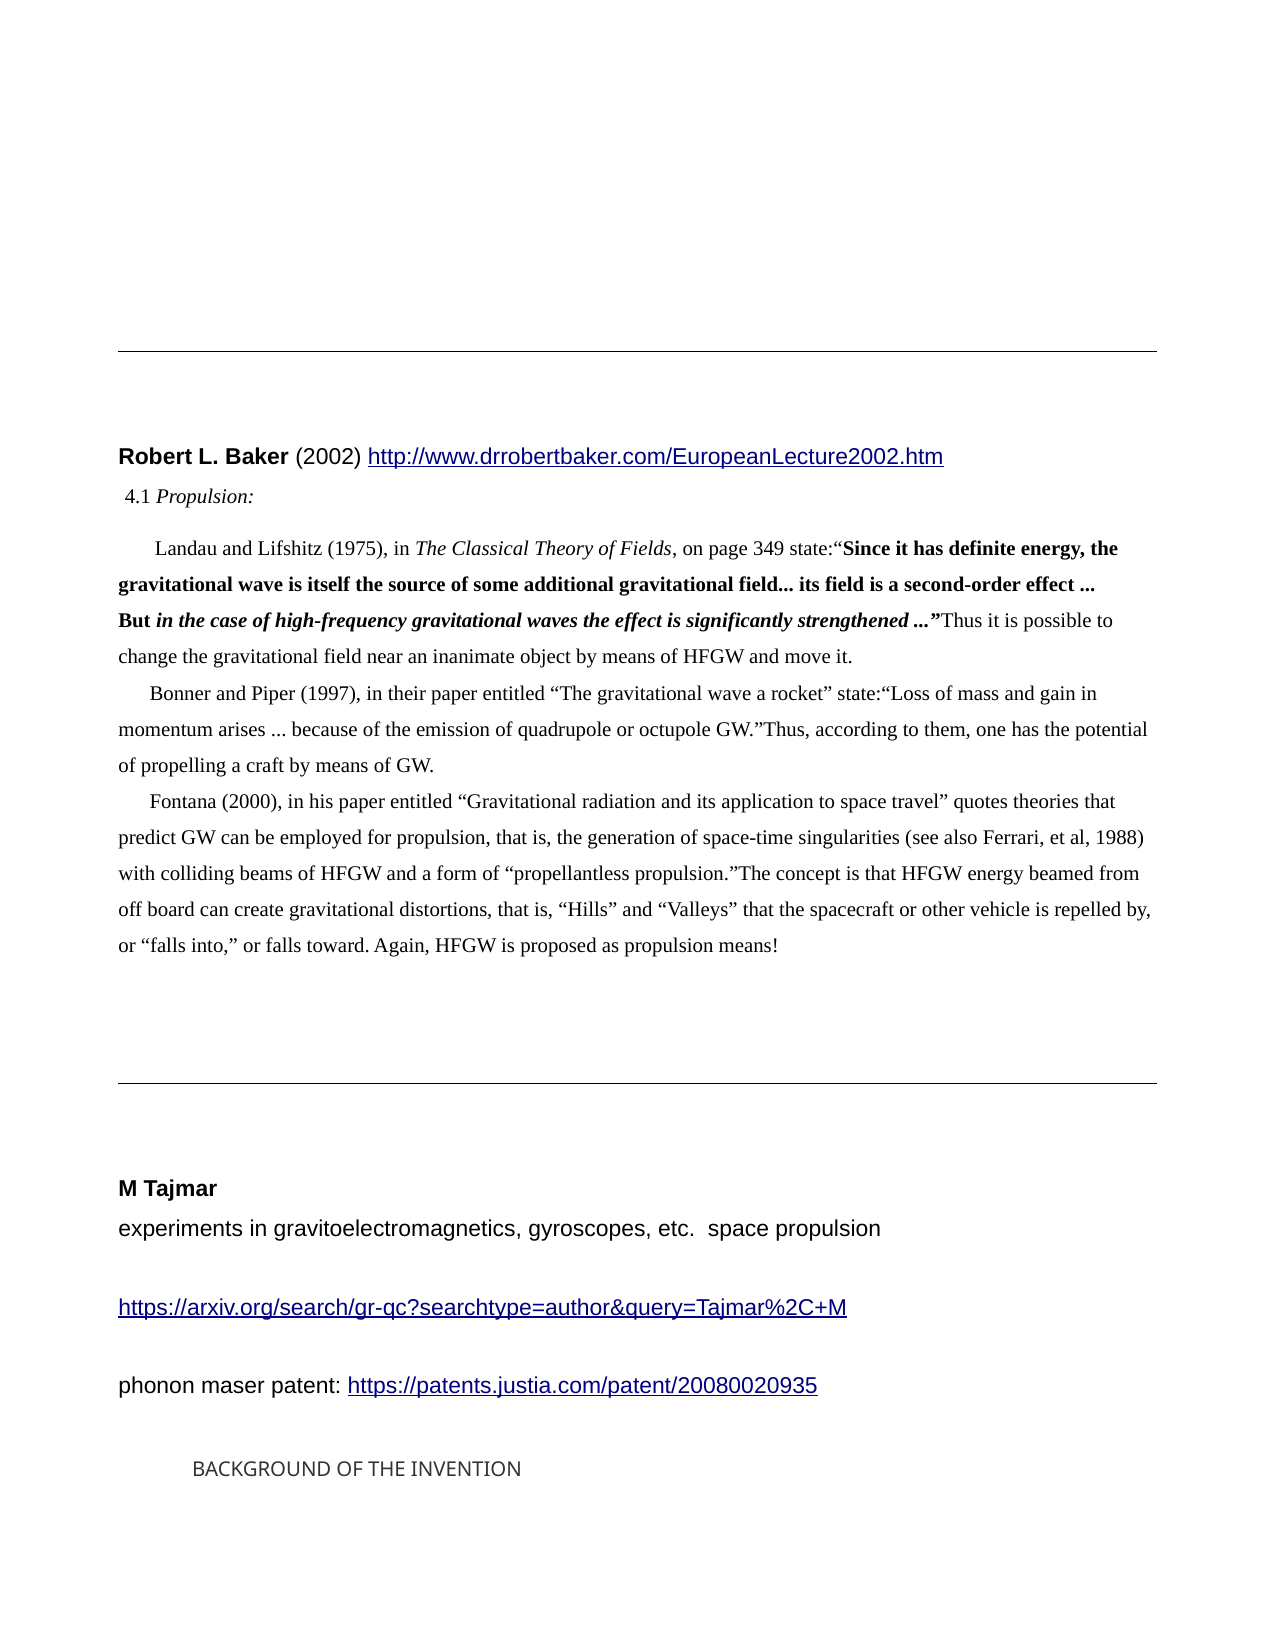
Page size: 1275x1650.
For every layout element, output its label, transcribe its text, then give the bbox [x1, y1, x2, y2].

list BACKGROUND OF THE INVENTION [118, 1455, 1157, 1483]
text Bonner and Piper (1997), in their paper entitled “The gravitational wave a rocket” state:“Loss of mass and gain in momentum arises ... because of the emission of quadrupole or octupole GW.”Thus, according to them, one has the potential of propelling a craft by means of GW. [118, 681, 1157, 777]
text M Tajmar [118, 1175, 1157, 1201]
text phonon maser patent: https://patents.justia.com/patent/20080020935 [118, 1372, 1157, 1399]
text Fontana (2000), in his paper entitled “Gravitational radiation and its application to space travel” quotes theories that predict GW can be employed for propulsion, that is, the generation of space-time singularities (see also Ferrari, et al, 1988) with colliding beams of HFGW and a form of “propellantless propulsion.”The concept is that HFGW energy beamed from off board can create gravitational distortions, that is, “Hills” and “Valleys” that the spacecraft or other vehicle is repelled by, or “falls into,” or falls toward. Again, HFGW is proposed as propulsion means! [118, 789, 1157, 957]
text 4.1 Propulsion: [118, 482, 1157, 509]
text Robert L. Baker (2002) http://www.drrobertbaker.com/EuropeanLecture2002.htm [118, 443, 1157, 469]
text https://arxiv.org/search/gr-qc?searchtype=author&query=Tajmar%2C+M [118, 1293, 1157, 1320]
text experiments in gravitoelectromagnetics, gyroscopes, etc. space propulsion [118, 1214, 1157, 1241]
text Landau and Lifshitz (1975), in The Classical Theory of Fields, on page 349 state:“Since it has definite energy, the gravitational wave is itself the source of some additional gravitational field... its field is a second-order effect ... But in the case of high-frequency gravitational waves the effect is significantly strengthened ...”Thus it is possible to change the gravitational field near an inanimate object by means of HFGW and move it. [118, 536, 1157, 668]
